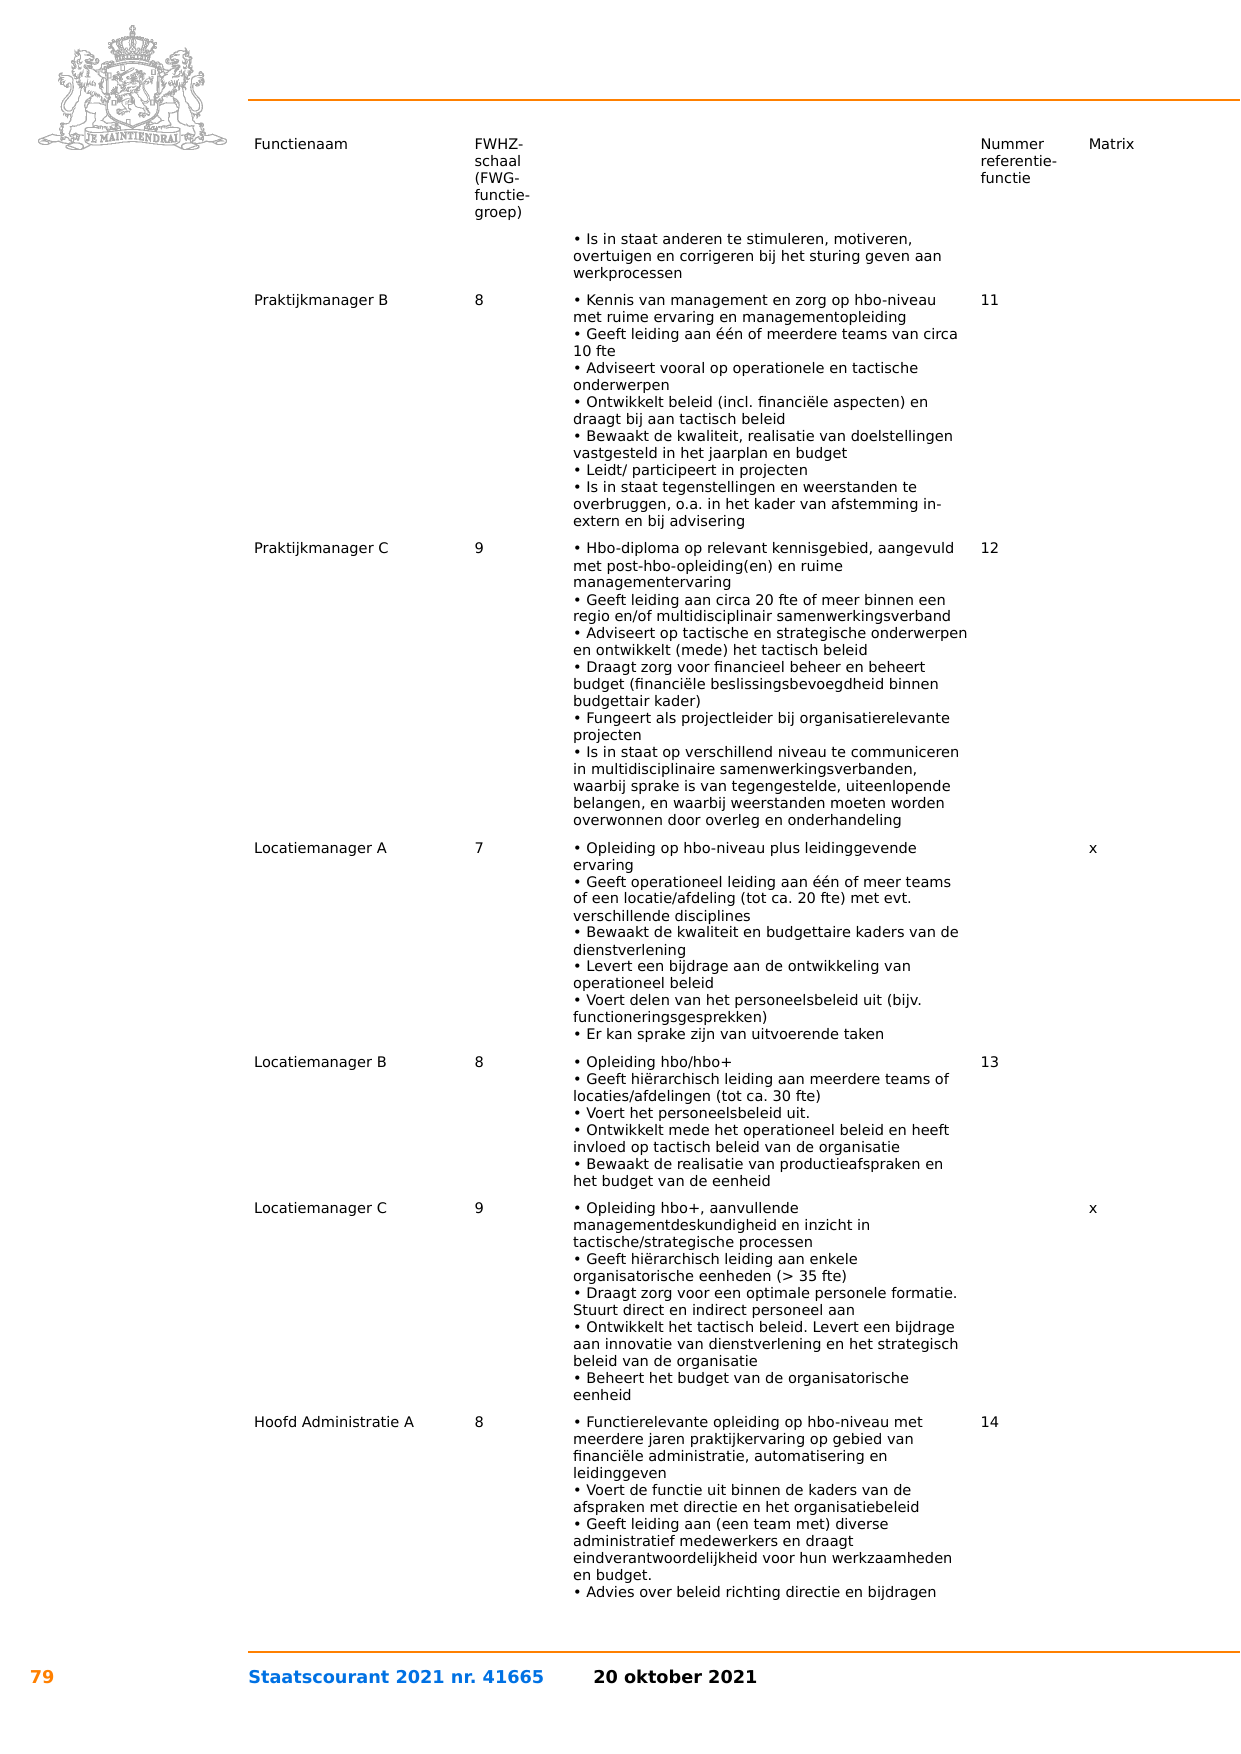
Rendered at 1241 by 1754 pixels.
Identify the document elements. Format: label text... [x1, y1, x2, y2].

table_cell [1083, 1049, 1163, 1194]
table_cell 8 [469, 288, 566, 535]
table_cell [1083, 288, 1163, 535]
table_cell 8 [469, 1049, 566, 1194]
table_cell • Kennis van management en zorg op hbo-niveau met ruime ervaring en managementopleiding • Geeft leiding aan één of meerdere teams van circa 10 fte • Adviseert vooral op operationele en tactische onderwerpen • Ontwikkelt beleid (incl. financiële aspecten) en draagt bij aan tactisch beleid • Bewaakt de kwaliteit, realisatie van doelstellingen vastgesteld in het jaarplan en budget • Leidt/ participeert in projecten • Is in staat tegenstellingen en weerstanden te overbruggen, o.a. in het kader van afstemming in- extern en bij advisering [567, 288, 974, 535]
table_cell [1083, 536, 1163, 834]
table_cell Praktijkmanager B [249, 288, 468, 535]
table_cell [469, 226, 566, 287]
table_cell 8 [469, 1409, 566, 1606]
table_cell 9 [469, 1195, 566, 1408]
table_cell x [1083, 1195, 1163, 1408]
table_cell Praktijkmanager C [249, 536, 468, 834]
table_cell 11 [975, 288, 1082, 535]
table_cell x [1083, 835, 1163, 1048]
table_header FWHZ-schaal (FWG-functie-groep) [469, 131, 566, 225]
table_cell [975, 835, 1082, 1048]
table_header Functienaam [249, 131, 468, 225]
table_header Matrix [1083, 131, 1163, 225]
table_cell Locatiemanager A [249, 835, 468, 1048]
table_cell 14 [975, 1409, 1082, 1606]
picture [38, 25, 227, 150]
table_cell • Functierelevante opleiding op hbo-niveau met meerdere jaren praktijkervaring op gebied van financiële administratie, automatisering en leidinggeven • Voert de functie uit binnen de kaders van de afspraken met directie en het organisatiebeleid • Geeft leiding aan (een team met) diverse administratief medewerkers en draagt eindverantwoordelijkheid voor hun werkzaamheden en budget. • Advies over beleid richting directie en bijdragen [567, 1409, 974, 1606]
table_cell [249, 226, 468, 287]
table_cell • Hbo-diploma op relevant kennisgebied, aangevuld met post-hbo-opleiding(en) en ruime managementervaring • Geeft leiding aan circa 20 fte of meer binnen een regio en/of multidisciplinair samenwerkingsverband • Adviseert op tactische en strategische onderwerpen en ontwikkelt (mede) het tactisch beleid • Draagt zorg voor financieel beheer en beheert budget (financiële beslissingsbevoegdheid binnen budgettair kader) • Fungeert als projectleider bij organisatierelevante projecten • Is in staat op verschillend niveau te communiceren in multidisciplinaire samenwerkingsverbanden, waarbij sprake is van tegengestelde, uiteenlopende belangen, en waarbij weerstanden moeten worden overwonnen door overleg en onderhandeling [567, 536, 974, 834]
table_cell • Is in staat anderen te stimuleren, motiveren, overtuigen en corrigeren bij het sturing geven aan werkprocessen [567, 226, 974, 287]
table_cell • Opleiding op hbo-niveau plus leidinggevende ervaring • Geeft operationeel leiding aan één of meer teams of een locatie/afdeling (tot ca. 20 fte) met evt. verschillende disciplines • Bewaakt de kwaliteit en budgettaire kaders van de dienstverlening • Levert een bijdrage aan de ontwikkeling van operationeel beleid • Voert delen van het personeelsbeleid uit (bijv. functioneringsgesprekken) • Er kan sprake zijn van uitvoerende taken [567, 835, 974, 1048]
table_cell [1083, 226, 1163, 287]
table_cell [975, 226, 1082, 287]
table_cell [1083, 1409, 1163, 1606]
table_cell • Opleiding hbo+, aanvullende managementdeskundigheid en inzicht in tactische/strategische processen • Geeft hiërarchisch leiding aan enkele organisatorische eenheden (> 35 fte) • Draagt zorg voor een optimale personele formatie. Stuurt direct en indirect personeel aan • Ontwikkelt het tactisch beleid. Levert een bijdrage aan innovatie van dienstverlening en het strategisch beleid van de organisatie • Beheert het budget van de organisatorische eenheid [567, 1195, 974, 1408]
table_header [567, 131, 974, 225]
table_cell Locatiemanager B [249, 1049, 468, 1194]
table_cell 13 [975, 1049, 1082, 1194]
table_cell • Opleiding hbo/hbo+ • Geeft hiërarchisch leiding aan meerdere teams of locaties/afdelingen (tot ca. 30 fte) • Voert het personeelsbeleid uit. • Ontwikkelt mede het operationeel beleid en heeft invloed op tactisch beleid van de organisatie • Bewaakt de realisatie van productieafspraken en het budget van de eenheid [567, 1049, 974, 1194]
table_cell Locatiemanager C [249, 1195, 468, 1408]
table_cell 7 [469, 835, 566, 1048]
table_cell Hoofd Administratie A [249, 1409, 468, 1606]
table_cell 12 [975, 536, 1082, 834]
table_cell 9 [469, 536, 566, 834]
table_cell [975, 1195, 1082, 1408]
table_header Nummer referentie-functie [975, 131, 1082, 225]
